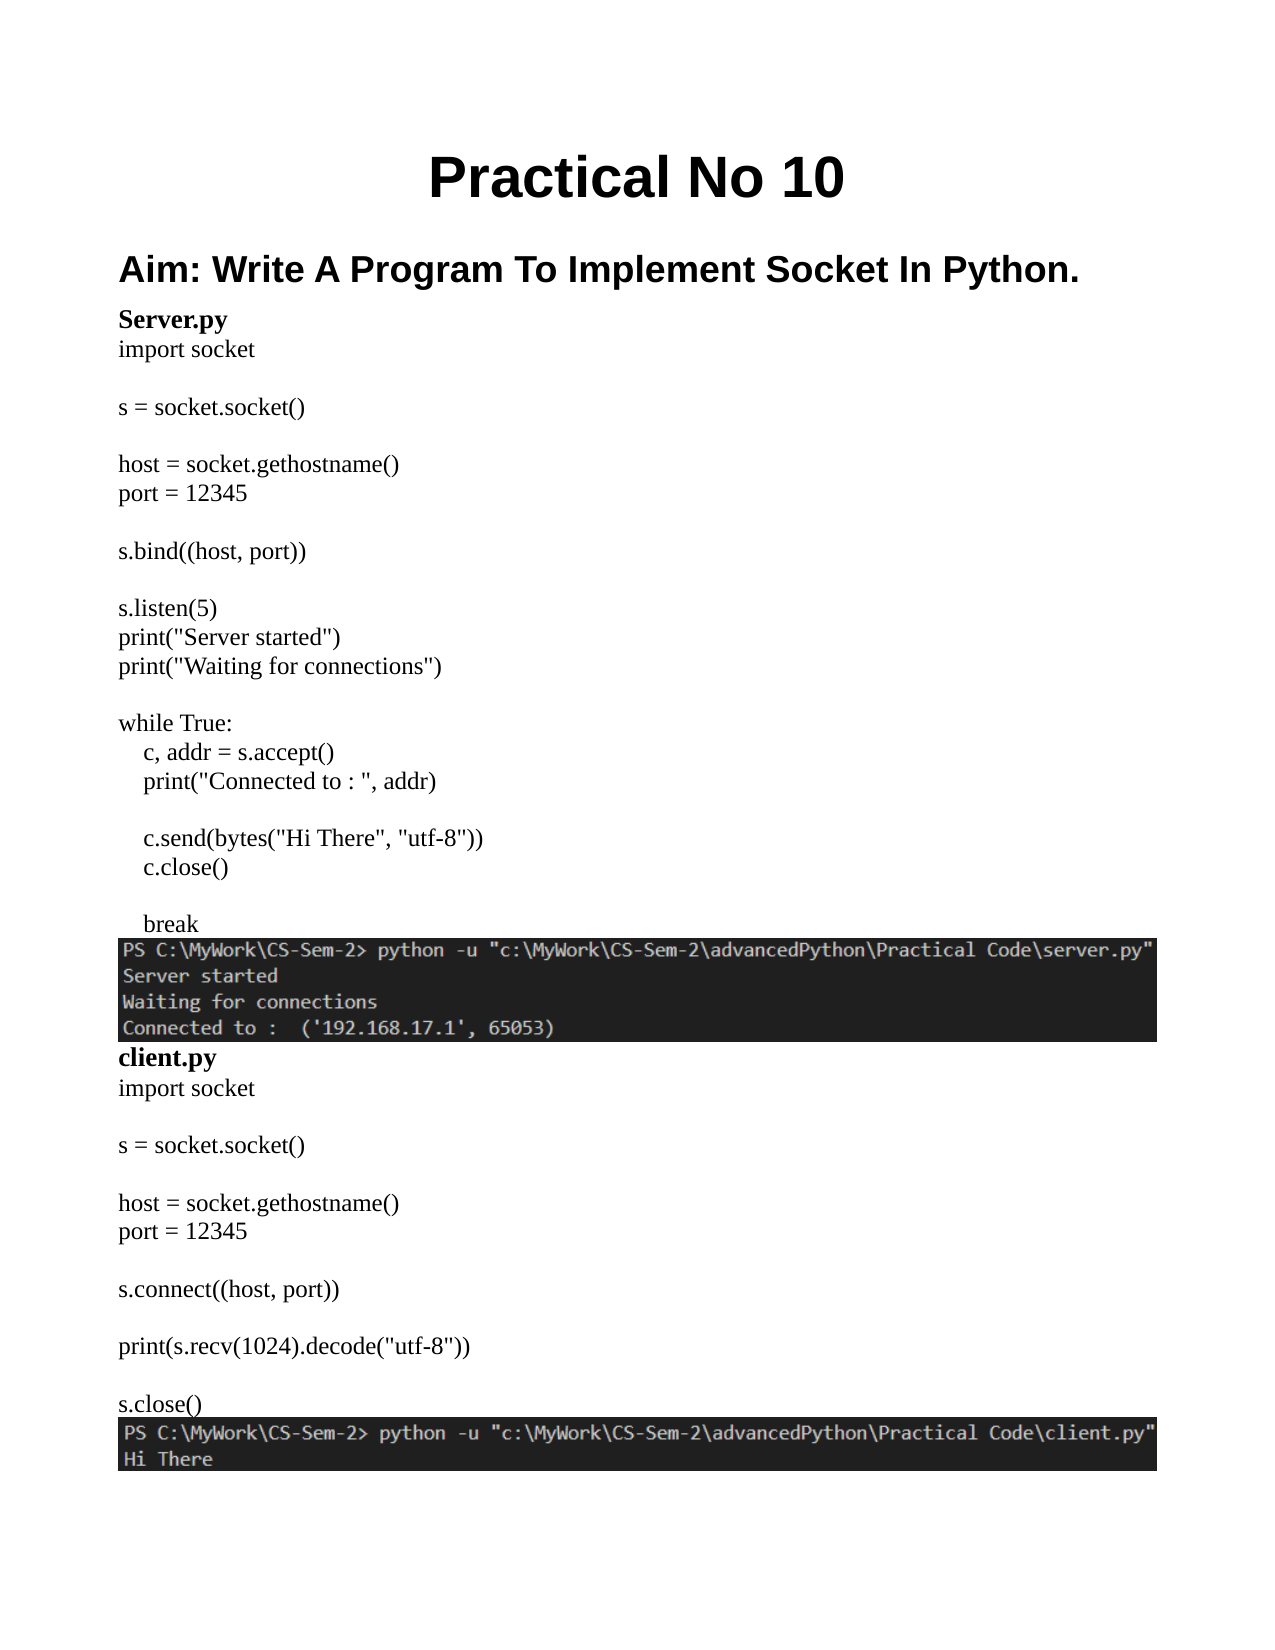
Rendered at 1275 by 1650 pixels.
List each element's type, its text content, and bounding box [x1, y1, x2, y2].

text Server.py [118, 303, 1157, 334]
text s.connect((host, port)) [118, 1274, 1157, 1303]
text s.listen(5) [118, 593, 1157, 622]
text c, addr = s.accept() [118, 737, 1157, 766]
text print(s.recv(1024).decode("utf-8")) [118, 1331, 1157, 1360]
subtitle Aim: Write A Program To Implement Socket In Python. [118, 248, 1157, 291]
text print("Server started") [118, 622, 1157, 651]
text s = socket.socket() [118, 1130, 1157, 1159]
text c.send(bytes("Hi There", "utf-8")) [118, 823, 1157, 852]
text s.bind((host, port)) [118, 536, 1157, 564]
text port = 12345 [118, 478, 1157, 507]
text import socket [118, 1073, 1157, 1101]
title Practical No 10 [118, 143, 1157, 210]
text break [118, 909, 1157, 938]
text while True: [118, 708, 1157, 737]
picture [118, 938, 1157, 1042]
text s.close() [118, 1389, 1157, 1417]
text print("Waiting for connections") [118, 651, 1157, 679]
text host = socket.gethostname() [118, 1188, 1157, 1216]
picture [118, 1417, 1157, 1471]
text host = socket.gethostname() [118, 449, 1157, 478]
text s = socket.socket() [118, 392, 1157, 421]
text c.close() [118, 852, 1157, 881]
text print("Connected to : ", addr) [118, 766, 1157, 794]
text port = 12345 [118, 1216, 1157, 1245]
text client.py [118, 1042, 1157, 1073]
text import socket [118, 334, 1157, 363]
